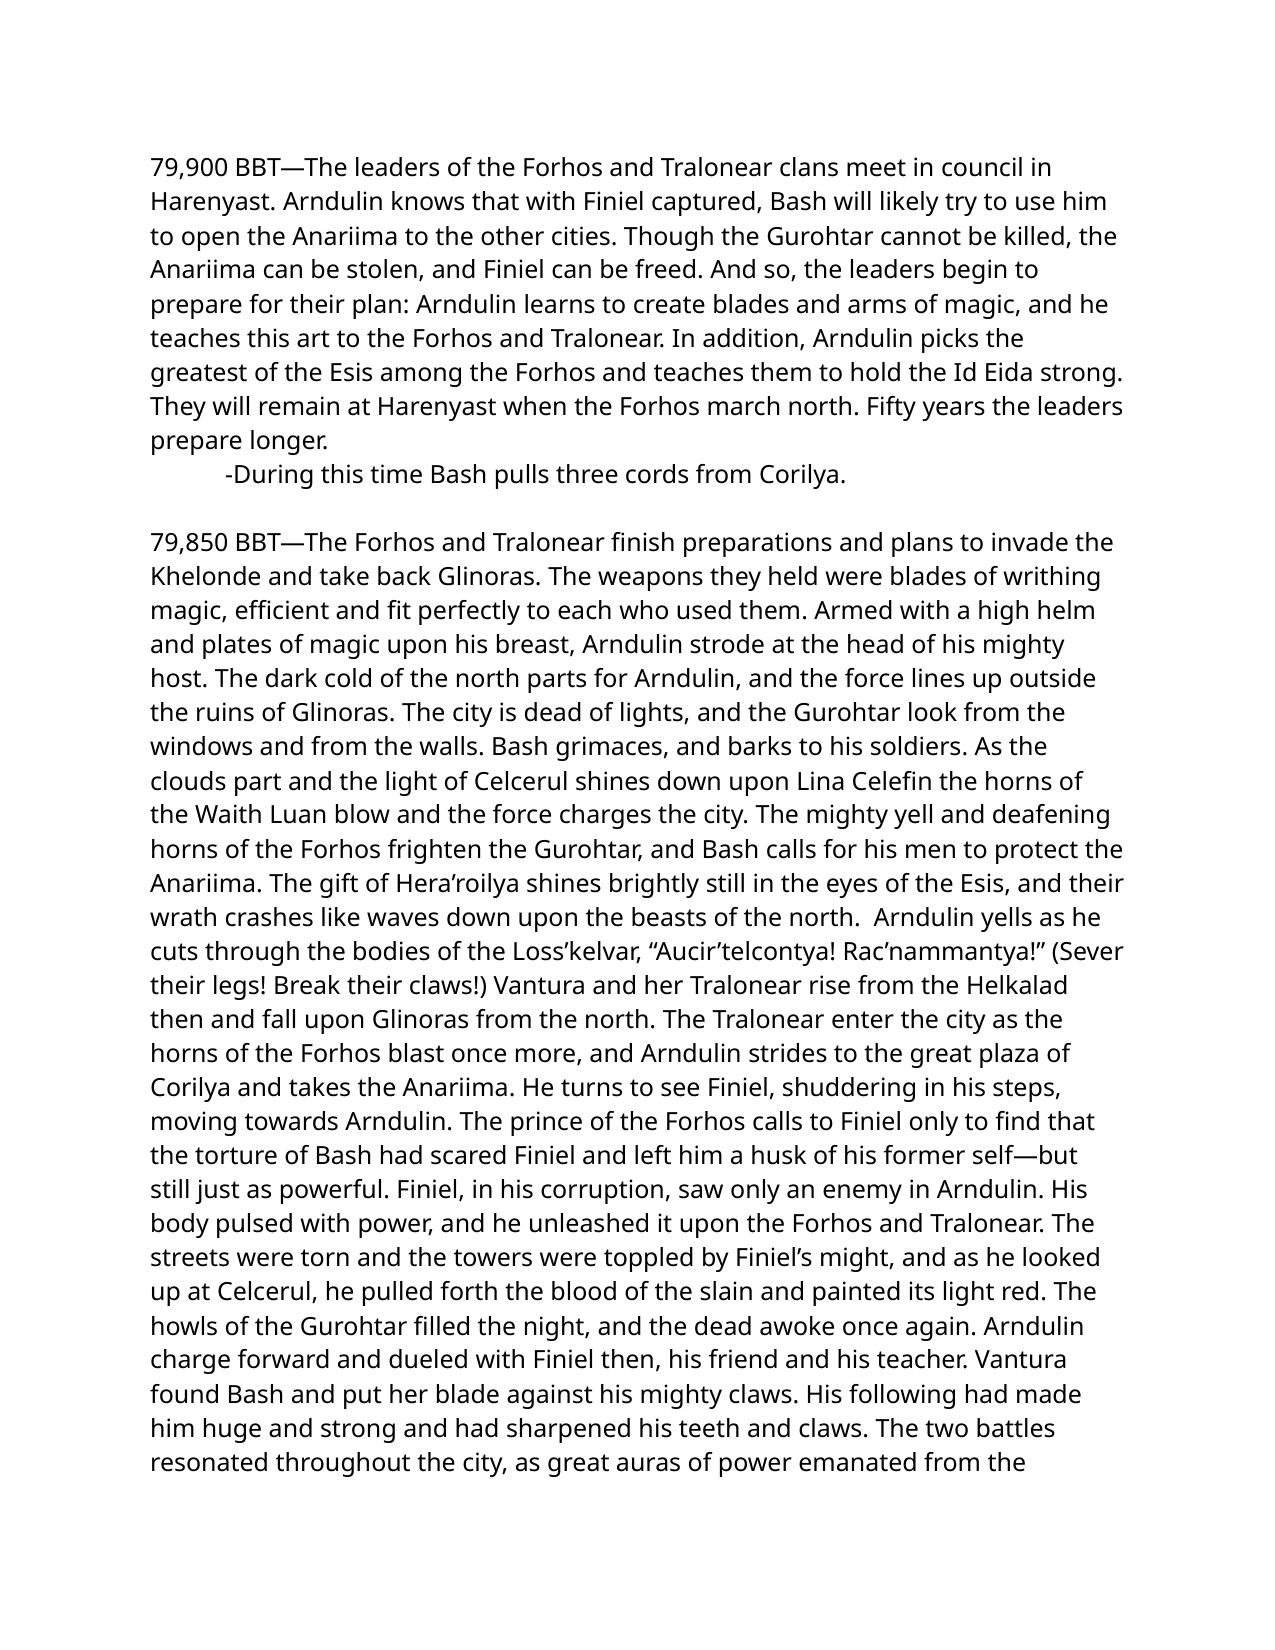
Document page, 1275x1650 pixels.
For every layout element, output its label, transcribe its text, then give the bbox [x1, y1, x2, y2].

text 79,850 BBT—The Forhos and Tralonear finish preparations and plans to invade the Khelonde and take back Glinoras. The weapons they held were blades of writhing magic, efficient and fit perfectly to each who used them. Armed with a high helm and plates of magic upon his breast, Arndulin strode at the head of his mighty host. The dark cold of the north parts for Arndulin, and the force lines up outside the ruins of Glinoras. The city is dead of lights, and the Gurohtar look from the windows and from the walls. Bash grimaces, and barks to his soldiers. As the clouds part and the light of Celcerul shines down upon Lina Celefin the horns of the Waith Luan blow and the force charges the city. The mighty yell and deafening horns of the Forhos frighten the Gurohtar, and Bash calls for his men to protect the Anariima. The gift of Hera’roilya shines brightly still in the eyes of the Esis, and their wrath crashes like waves down upon the beasts of the north. Arndulin yells as he cuts through the bodies of the Loss’kelvar, “Aucir’telcontya! Rac’nammantya!” (Sever their legs! Break their claws!) Vantura and her Tralonear rise from the Helkalad then and fall upon Glinoras from the north. The Tralonear enter the city as the horns of the Forhos blast once more, and Arndulin strides to the great plaza of Corilya and takes the Anariima. He turns to see Finiel, shuddering in his steps, moving towards Arndulin. The prince of the Forhos calls to Finiel only to find that the torture of Bash had scared Finiel and left him a husk of his former self—but still just as powerful. Finiel, in his corruption, saw only an enemy in Arndulin. His body pulsed with power, and he unleashed it upon the Forhos and Tralonear. The streets were torn and the towers were toppled by Finiel’s might, and as he looked up at Celcerul, he pulled forth the blood of the slain and painted its light red. The howls of the Gurohtar filled the night, and the dead awoke once again. Arndulin charge forward and dueled with Finiel then, his friend and his teacher. Vantura found Bash and put her blade against his mighty claws. His following had made him huge and strong and had sharpened his teeth and claws. The two battles resonated throughout the city, as great auras of power emanated from the [150, 525, 1125, 1478]
text 79,900 BBT—The leaders of the Forhos and Tralonear clans meet in council in Harenyast. Arndulin knows that with Finiel captured, Bash will likely try to use him to open the Anariima to the other cities. Though the Gurohtar cannot be killed, the Anariima can be stolen, and Finiel can be freed. And so, the leaders begin to prepare for their plan: Arndulin learns to create blades and arms of magic, and he teaches this art to the Forhos and Tralonear. In addition, Arndulin picks the greatest of the Esis among the Forhos and teaches them to hold the Id Eida strong. They will remain at Harenyast when the Forhos march north. Fifty years the leaders prepare longer. [150, 150, 1125, 457]
text -During this time Bash pulls three cords from Corilya. [150, 457, 1125, 491]
